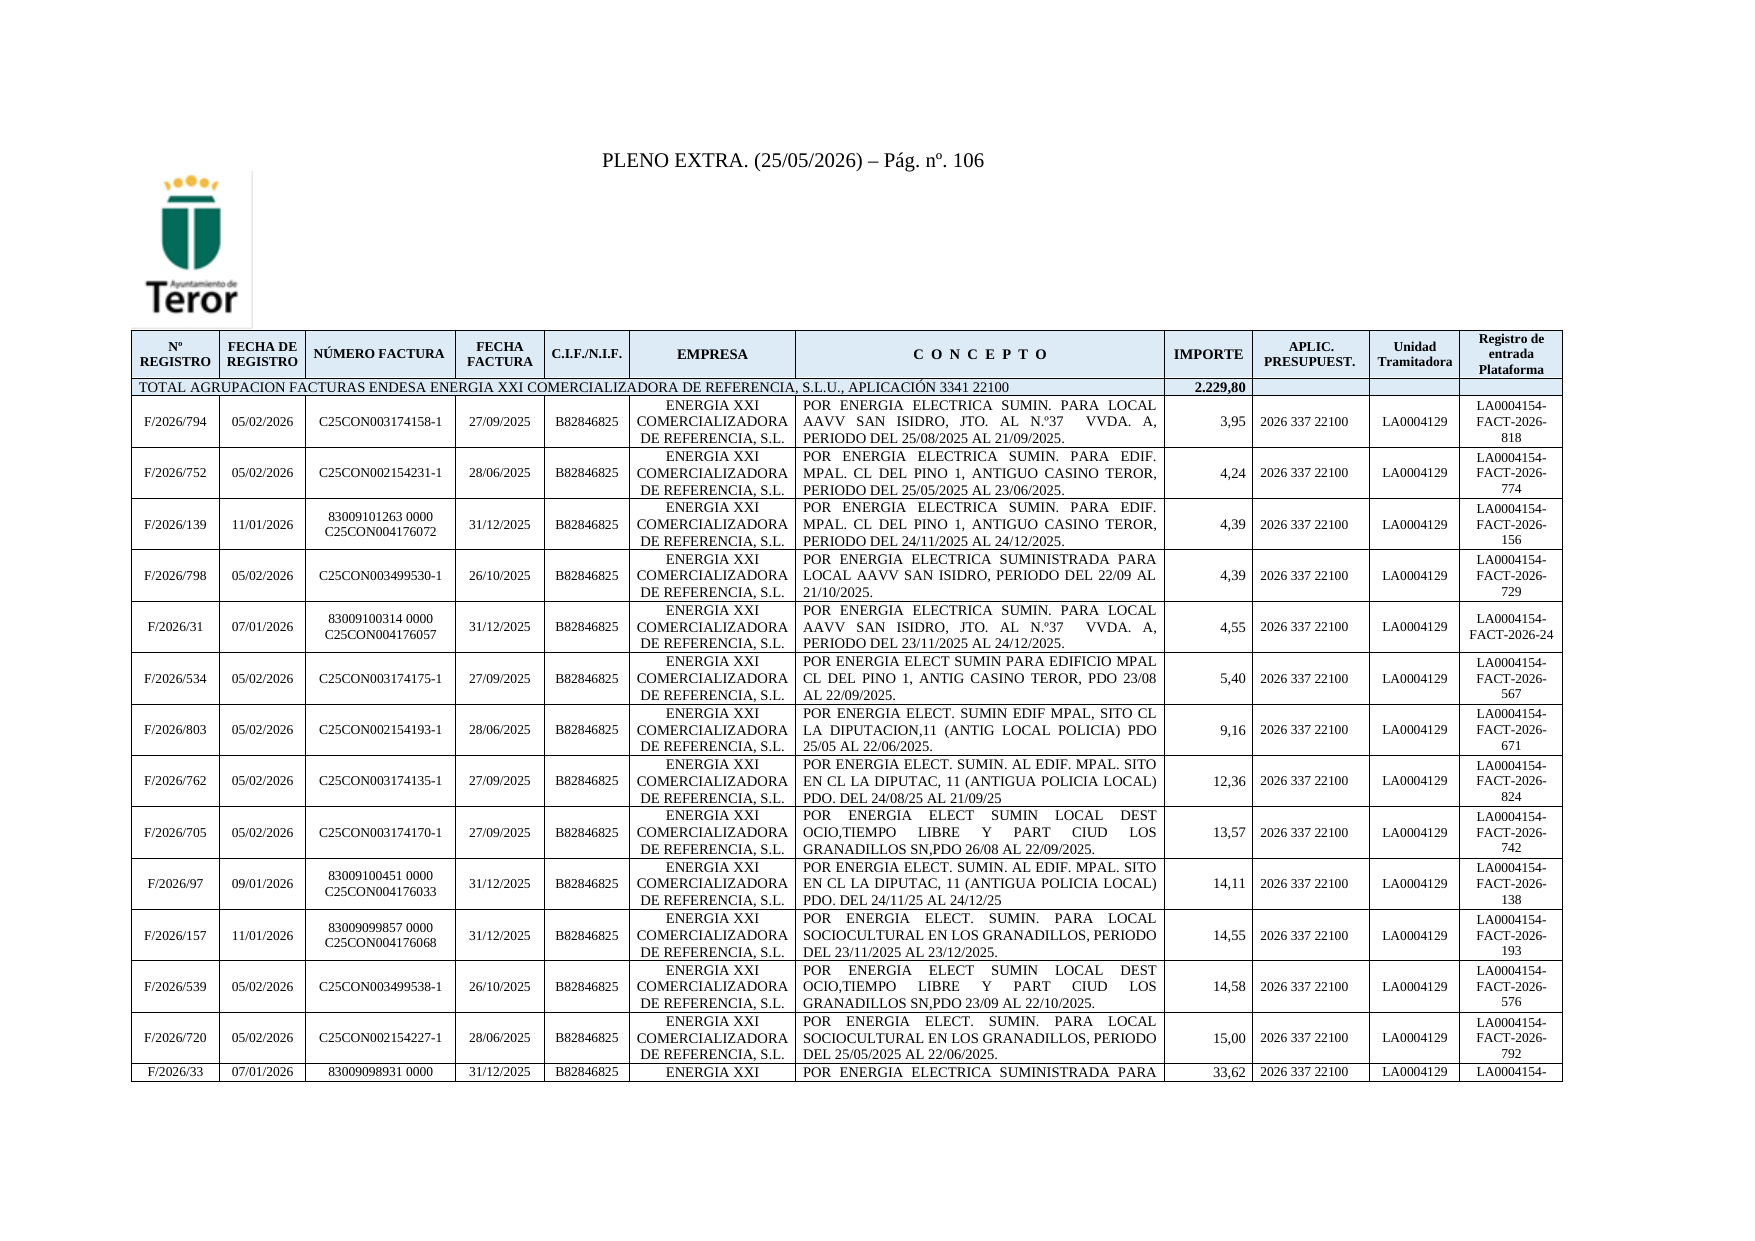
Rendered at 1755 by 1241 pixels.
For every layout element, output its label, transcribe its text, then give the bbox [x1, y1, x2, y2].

table_cell POR ENERGIA ELECTRICA SUMINISTRADA PARA [796, 1064, 1164, 1081]
table_cell 05/02/2026 [220, 756, 305, 806]
table_cell F/2026/705 [132, 807, 219, 857]
table_cell 05/02/2026 [220, 653, 305, 703]
table_cell LA0004154-FACT-2026-742 [1460, 807, 1562, 857]
table_cell 31/12/2025 [456, 602, 544, 652]
table_cell 5,40 [1165, 653, 1252, 703]
table_cell ENERGIA XXI COMERCIALIZADORA DE REFERENCIA, S.L. [630, 396, 795, 447]
table_cell 12,36 [1165, 756, 1252, 806]
table_cell 26/10/2025 [456, 550, 544, 601]
table_cell POR ENERGIA ELECTRICA SUMINISTRADA PARA LOCAL AAVV SAN ISIDRO, PERIODO DEL 22/09 AL 21/10/2025. [796, 550, 1164, 601]
table_cell F/2026/157 [132, 910, 219, 960]
table_cell LA0004129 [1370, 550, 1459, 601]
table_cell ENERGIA XXI COMERCIALIZADORA DE REFERENCIA, S.L. [630, 705, 795, 755]
table_cell POR ENERGIA ELECTRICA SUMIN. PARA EDIF. MPAL. CL DEL PINO 1, ANTIGUO CASINO TEROR, PERIODO DEL 24/11/2025 AL 24/12/2025. [796, 499, 1164, 549]
table_cell 05/02/2026 [220, 705, 305, 755]
table_cell ENERGIA XXI [630, 1064, 795, 1081]
table_cell 2.229,80 [1165, 379, 1252, 395]
table_cell 07/01/2026 [220, 1064, 305, 1081]
table_cell C25CON003174158-1 [306, 396, 455, 447]
table_cell 83009101263 0000 C25CON004176072 [306, 499, 455, 549]
table_cell LA0004154-FACT-2026-576 [1460, 961, 1562, 1012]
table_cell 26/10/2025 [456, 961, 544, 1012]
table_cell B82846825 [545, 550, 629, 601]
table_cell POR ENERGIA ELECTRICA SUMIN. PARA LOCAL AAVV SAN ISIDRO, JTO. AL N.º37 VVDA. A, PERIODO DEL 25/08/2025 AL 21/09/2025. [796, 396, 1164, 447]
table_cell ENERGIA XXI COMERCIALIZADORA DE REFERENCIA, S.L. [630, 550, 795, 601]
table_cell B82846825 [545, 705, 629, 755]
table_cell ENERGIA XXI COMERCIALIZADORA DE REFERENCIA, S.L. [630, 448, 795, 498]
table_cell LA0004154-FACT-2026-567 [1460, 653, 1562, 703]
table_cell 07/01/2026 [220, 602, 305, 652]
table_cell C25CON003174135-1 [306, 756, 455, 806]
table_cell 27/09/2025 [456, 807, 544, 857]
table_cell LA0004129 [1370, 807, 1459, 857]
table_cell 33,62 [1165, 1064, 1252, 1081]
table_cell 11/01/2026 [220, 910, 305, 960]
table_cell 27/09/2025 [456, 653, 544, 703]
table_cell POR ENERGIA ELECT. SUMIN. AL EDIF. MPAL. SITO EN CL LA DIPUTAC, 11 (ANTIGUA POLICIA LOCAL) PDO. DEL 24/08/25 AL 21/09/25 [796, 756, 1164, 806]
table_cell F/2026/534 [132, 653, 219, 703]
table_cell 27/09/2025 [456, 756, 544, 806]
table_cell 4,39 [1165, 499, 1252, 549]
table_cell 2026 337 22100 [1253, 859, 1369, 909]
table_cell F/2026/794 [132, 396, 219, 447]
table_header Nº REGISTRO [132, 331, 219, 377]
table_cell C25CON003174170-1 [306, 807, 455, 857]
table_cell 05/02/2026 [220, 961, 305, 1012]
table_header Registro de entrada Plataforma [1460, 331, 1562, 377]
table_cell B82846825 [545, 1013, 629, 1063]
table_cell ENERGIA XXI COMERCIALIZADORA DE REFERENCIA, S.L. [630, 859, 795, 909]
table_cell LA0004154-FACT-2026-774 [1460, 448, 1562, 498]
table_cell LA0004129 [1370, 756, 1459, 806]
table_cell 2026 337 22100 [1253, 550, 1369, 601]
table_cell POR ENERGIA ELECT. SUMIN. PARA LOCAL SOCIOCULTURAL EN LOS GRANADILLOS, PERIODO DEL 23/11/2025 AL 23/12/2025. [796, 910, 1164, 960]
table_cell F/2026/33 [132, 1064, 219, 1081]
table_cell 2026 337 22100 [1253, 910, 1369, 960]
table_cell 14,55 [1165, 910, 1252, 960]
table_cell POR ENERGIA ELECT. SUMIN EDIF MPAL, SITO CL LA DIPUTACION,11 (ANTIG LOCAL POLICIA) PDO 25/05 AL 22/06/2025. [796, 705, 1164, 755]
table_cell C25CON003174175-1 [306, 653, 455, 703]
table_cell 83009099857 0000 C25CON004176068 [306, 910, 455, 960]
table_header Unidad Tramitadora [1370, 331, 1459, 377]
table_cell LA0004129 [1370, 396, 1459, 447]
table_cell POR ENERGIA ELECTRICA SUMIN. PARA EDIF. MPAL. CL DEL PINO 1, ANTIGUO CASINO TEROR, PERIODO DEL 25/05/2025 AL 23/06/2025. [796, 448, 1164, 498]
table_header NÚMERO FACTURA [306, 331, 455, 377]
table_cell ENERGIA XXI COMERCIALIZADORA DE REFERENCIA, S.L. [630, 807, 795, 857]
table_cell LA0004154-FACT-2026-156 [1460, 499, 1562, 549]
table_cell F/2026/139 [132, 499, 219, 549]
table_cell POR ENERGIA ELECT SUMIN LOCAL DEST OCIO,TIEMPO LIBRE Y PART CIUD LOS GRANADILLOS SN,PDO 23/09 AL 22/10/2025. [796, 961, 1164, 1012]
table_cell 2026 337 22100 [1253, 602, 1369, 652]
table_cell 2026 337 22100 [1253, 448, 1369, 498]
table_cell POR ENERGIA ELECT SUMIN LOCAL DEST OCIO,TIEMPO LIBRE Y PART CIUD LOS GRANADILLOS SN,PDO 26/08 AL 22/09/2025. [796, 807, 1164, 857]
table_cell ENERGIA XXI COMERCIALIZADORA DE REFERENCIA, S.L. [630, 961, 795, 1012]
table_cell LA0004129 [1370, 1013, 1459, 1063]
table_cell 83009100314 0000 C25CON004176057 [306, 602, 455, 652]
table_cell C25CON003499530-1 [306, 550, 455, 601]
table_cell 4,24 [1165, 448, 1252, 498]
table_cell B82846825 [545, 602, 629, 652]
table_cell C25CON003499538-1 [306, 961, 455, 1012]
table_cell B82846825 [545, 910, 629, 960]
table_cell C25CON002154227-1 [306, 1013, 455, 1063]
table_cell ENERGIA XXI COMERCIALIZADORA DE REFERENCIA, S.L. [630, 910, 795, 960]
table_cell 9,16 [1165, 705, 1252, 755]
table_cell LA0004154- [1460, 1064, 1562, 1081]
table_cell B82846825 [545, 1064, 629, 1081]
table_cell B82846825 [545, 499, 629, 549]
table_cell 15,00 [1165, 1013, 1252, 1063]
table_cell LA0004154-FACT-2026-24 [1460, 602, 1562, 652]
table_cell B82846825 [545, 653, 629, 703]
table_cell F/2026/539 [132, 961, 219, 1012]
table_cell 2026 337 22100 [1253, 961, 1369, 1012]
table_cell POR ENERGIA ELECT. SUMIN. AL EDIF. MPAL. SITO EN CL LA DIPUTAC, 11 (ANTIGUA POLICIA LOCAL) PDO. DEL 24/11/25 AL 24/12/25 [796, 859, 1164, 909]
table_cell LA0004154-FACT-2026-792 [1460, 1013, 1562, 1063]
table_cell TOTAL AGRUPACION FACTURAS ENDESA ENERGIA XXI COMERCIALIZADORA DE REFERENCIA, S.L.U., APLICACIÓN 3341 22100 [132, 379, 1164, 395]
table_cell 05/02/2026 [220, 448, 305, 498]
table_cell F/2026/752 [132, 448, 219, 498]
table_cell B82846825 [545, 396, 629, 447]
table_cell 14,58 [1165, 961, 1252, 1012]
table_cell LA0004129 [1370, 910, 1459, 960]
table_cell 83009098931 0000 [306, 1064, 455, 1081]
table_header APLIC. PRESUPUEST. [1253, 331, 1369, 377]
table_cell 05/02/2026 [220, 550, 305, 601]
table_cell 2026 337 22100 [1253, 756, 1369, 806]
table_cell ENERGIA XXI COMERCIALIZADORA DE REFERENCIA, S.L. [630, 1013, 795, 1063]
table_cell LA0004129 [1370, 859, 1459, 909]
table_cell 05/02/2026 [220, 1013, 305, 1063]
table_cell 3,95 [1165, 396, 1252, 447]
table_cell F/2026/762 [132, 756, 219, 806]
table_cell 05/02/2026 [220, 807, 305, 857]
table_cell 2026 337 22100 [1253, 705, 1369, 755]
table_cell 31/12/2025 [456, 1064, 544, 1081]
table_cell 2026 337 22100 [1253, 653, 1369, 703]
table_cell C25CON002154231-1 [306, 448, 455, 498]
table_cell 05/02/2026 [220, 396, 305, 447]
table_cell F/2026/720 [132, 1013, 219, 1063]
table_cell 14,11 [1165, 859, 1252, 909]
table_cell LA0004154-FACT-2026-138 [1460, 859, 1562, 909]
table_cell ENERGIA XXI COMERCIALIZADORA DE REFERENCIA, S.L. [630, 499, 795, 549]
table_cell LA0004129 [1370, 705, 1459, 755]
table_cell 13,57 [1165, 807, 1252, 857]
table_cell B82846825 [545, 961, 629, 1012]
table_header C.I.F./N.I.F. [545, 331, 629, 377]
table_cell 2026 337 22100 [1253, 807, 1369, 857]
table_cell 27/09/2025 [456, 396, 544, 447]
table_cell POR ENERGIA ELECT SUMIN PARA EDIFICIO MPAL CL DEL PINO 1, ANTIG CASINO TEROR, PDO 23/08 AL 22/09/2025. [796, 653, 1164, 703]
table_cell B82846825 [545, 859, 629, 909]
table_cell LA0004154-FACT-2026-193 [1460, 910, 1562, 960]
table_cell ENERGIA XXI COMERCIALIZADORA DE REFERENCIA, S.L. [630, 756, 795, 806]
table_header FECHA FACTURA [456, 331, 544, 377]
table_cell 31/12/2025 [456, 499, 544, 549]
table_cell B82846825 [545, 807, 629, 857]
table_cell LA0004129 [1370, 653, 1459, 703]
table_cell LA0004129 [1370, 448, 1459, 498]
table_header IMPORTE [1165, 331, 1252, 377]
table_cell LA0004154-FACT-2026-818 [1460, 396, 1562, 447]
table_cell 31/12/2025 [456, 859, 544, 909]
table_cell 09/01/2026 [220, 859, 305, 909]
table_cell B82846825 [545, 448, 629, 498]
table_header EMPRESA [630, 331, 795, 377]
table_cell F/2026/803 [132, 705, 219, 755]
table_cell POR ENERGIA ELECTRICA SUMIN. PARA LOCAL AAVV SAN ISIDRO, JTO. AL N.º37 VVDA. A, PERIODO DEL 23/11/2025 AL 24/12/2025. [796, 602, 1164, 652]
table_cell ENERGIA XXI COMERCIALIZADORA DE REFERENCIA, S.L. [630, 602, 795, 652]
table_cell 28/06/2025 [456, 705, 544, 755]
table_cell F/2026/97 [132, 859, 219, 909]
table_cell F/2026/798 [132, 550, 219, 601]
table_cell LA0004154-FACT-2026-671 [1460, 705, 1562, 755]
table_cell 2026 337 22100 [1253, 1013, 1369, 1063]
table_header C O N C E P T O [796, 331, 1164, 377]
table_cell LA0004129 [1370, 961, 1459, 1012]
table_cell [1370, 379, 1459, 395]
table_cell 83009100451 0000 C25CON004176033 [306, 859, 455, 909]
table_cell B82846825 [545, 756, 629, 806]
table_cell LA0004154-FACT-2026-729 [1460, 550, 1562, 601]
table_cell F/2026/31 [132, 602, 219, 652]
table_cell LA0004129 [1370, 499, 1459, 549]
table_cell 11/01/2026 [220, 499, 305, 549]
table_cell LA0004129 [1370, 1064, 1459, 1081]
table_cell 4,55 [1165, 602, 1252, 652]
table_cell C25CON002154193-1 [306, 705, 455, 755]
table_cell POR ENERGIA ELECT. SUMIN. PARA LOCAL SOCIOCULTURAL EN LOS GRANADILLOS, PERIODO DEL 25/05/2025 AL 22/06/2025. [796, 1013, 1164, 1063]
table_cell LA0004129 [1370, 602, 1459, 652]
table_header FECHA DE REGISTRO [220, 331, 305, 377]
table_cell [1460, 379, 1562, 395]
table_cell 28/06/2025 [456, 1013, 544, 1063]
table_cell 2026 337 22100 [1253, 1064, 1369, 1081]
table_cell 4,39 [1165, 550, 1252, 601]
table_cell 28/06/2025 [456, 448, 544, 498]
table_cell [1253, 379, 1369, 395]
table_cell 2026 337 22100 [1253, 499, 1369, 549]
table_cell 31/12/2025 [456, 910, 544, 960]
table_cell ENERGIA XXI COMERCIALIZADORA DE REFERENCIA, S.L. [630, 653, 795, 703]
table_cell LA0004154-FACT-2026-824 [1460, 756, 1562, 806]
table_cell 2026 337 22100 [1253, 396, 1369, 447]
